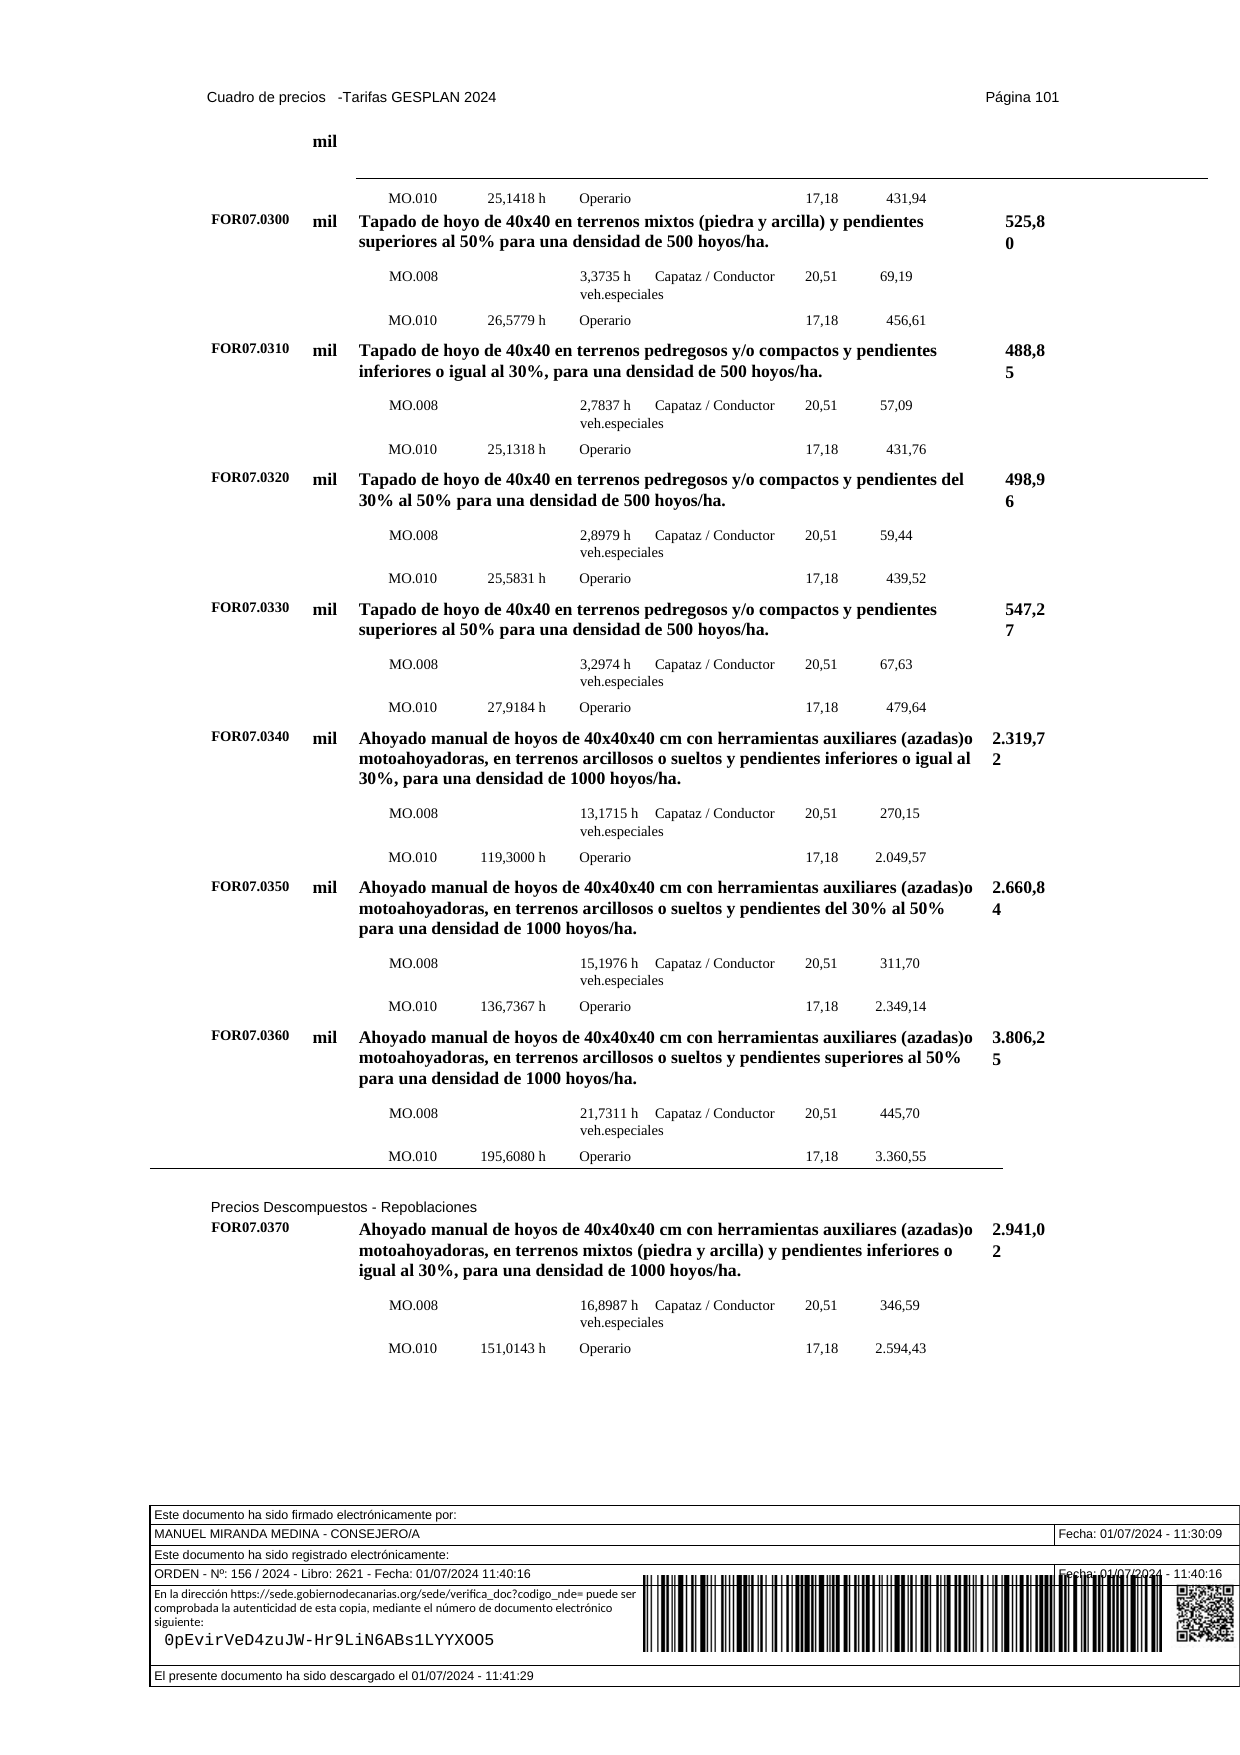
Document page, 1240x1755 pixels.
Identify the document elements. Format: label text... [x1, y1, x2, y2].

table_header [313, 1219, 358, 1361]
table_cell 547,27 [992, 599, 1053, 728]
text Precios Descompuestos - Repoblaciones [211, 1198, 1089, 1215]
table_cell [211, 152, 312, 211]
table_cell FOR07.0330 [211, 599, 312, 728]
table_cell Ahoyado manual de hoyos de 40x40x40 cm con herramientas auxiliares (azadas)o motoahoyadoras, en terrenos arcillosos o sueltos y pendientes inferiores o igual al 30%, para una densidad de 1000 hoyos/ha. MO.008 13,1715 h Capataz / Conductor 20,51 270,15 veh.especiales MO.010 119,3000 h Operario 17,18 2.049,57 [359, 728, 992, 877]
table_cell 488,85 [992, 340, 1053, 469]
table_cell 525,80 [992, 211, 1053, 340]
table_cell 3.806,25 [992, 1027, 1053, 1169]
table_cell Tapado de hoyo de 40x40 en terrenos mixtos (piedra y arcilla) y pendientes superiores al 50% para una densidad de 500 hoyos/ha. MO.008 3,3735 h Capataz / Conductor 20,51 69,19 veh.especiales MO.010 26,5779 h Operario 17,18 456,61 [359, 211, 992, 340]
table_header FOR07.0370 [211, 1219, 312, 1361]
table_header 2.941,02 [992, 1219, 1053, 1361]
table_cell mil [313, 877, 358, 1027]
table_cell mil [313, 211, 358, 340]
table_cell 498,96 [992, 469, 1053, 598]
table_cell [992, 179, 1053, 211]
table_cell FOR07.0360 [211, 1027, 312, 1168]
table_cell FOR07.0340 [211, 728, 312, 877]
table_cell 2.660,84 [992, 877, 1053, 1027]
table_header Ahoyado manual de hoyos de 40x40x40 cm con herramientas auxiliares (azadas)o motoahoyadoras, en terrenos mixtos (piedra y arcilla) y pendientes inferiores o igual al 30%, para una densidad de 1000 hoyos/ha. MO.008 16,8987 h Capataz / Conductor 20,51 346,59 veh.especiales MO.010 151,0143 h Operario 17,18 2.594,43 [359, 1219, 992, 1361]
table_cell FOR07.0320 [211, 469, 312, 598]
table_cell Tapado de hoyo de 40x40 en terrenos pedregosos y/o compactos y pendientes superiores al 50% para una densidad de 500 hoyos/ha. MO.008 3,2974 h Capataz / Conductor 20,51 67,63 veh.especiales MO.010 27,9184 h Operario 17,18 479,64 [359, 599, 992, 728]
table_cell mil [313, 599, 358, 728]
table_cell Ahoyado manual de hoyos de 40x40x40 cm con herramientas auxiliares (azadas)o motoahoyadoras, en terrenos arcillosos o sueltos y pendientes superiores al 50% para una densidad de 1000 hoyos/ha. MO.008 21,7311 h Capataz / Conductor 20,51 445,70 veh.especiales MO.010 195,6080 h Operario 17,18 3.360,55 [359, 1027, 992, 1168]
table_cell mil [313, 1027, 358, 1168]
table_cell [359, 152, 992, 178]
table_cell FOR07.0310 [211, 340, 312, 469]
table_cell 2.319,72 [992, 728, 1053, 877]
table_cell [992, 152, 1053, 178]
table_cell Tapado de hoyo de 40x40 en terrenos pedregosos y/o compactos y pendientes inferiores o igual al 30%, para una densidad de 500 hoyos/ha. MO.008 2,7837 h Capataz / Conductor 20,51 57,09 veh.especiales MO.010 25,1318 h Operario 17,18 431,76 [359, 340, 992, 469]
table_cell Ahoyado manual de hoyos de 40x40x40 cm con herramientas auxiliares (azadas)o motoahoyadoras, en terrenos arcillosos o sueltos y pendientes del 30% al 50% para una densidad de 1000 hoyos/ha. MO.008 15,1976 h Capataz / Conductor 20,51 311,70 veh.especiales MO.010 136,7367 h Operario 17,18 2.349,14 [359, 877, 992, 1027]
table_cell [313, 152, 358, 211]
table_cell FOR07.0350 [211, 877, 312, 1027]
table_cell mil [313, 469, 358, 598]
table_cell mil [313, 728, 358, 877]
table_cell MO.010 25,1418 h Operario 17,18 431,94 [359, 179, 992, 211]
table_cell FOR07.0300 [211, 211, 312, 340]
table_cell mil [313, 340, 358, 469]
table_cell Tapado de hoyo de 40x40 en terrenos pedregosos y/o compactos y pendientes del 30% al 50% para una densidad de 500 hoyos/ha. MO.008 2,8979 h Capataz / Conductor 20,51 59,44 veh.especiales MO.010 25,5831 h Operario 17,18 439,52 [359, 469, 992, 598]
